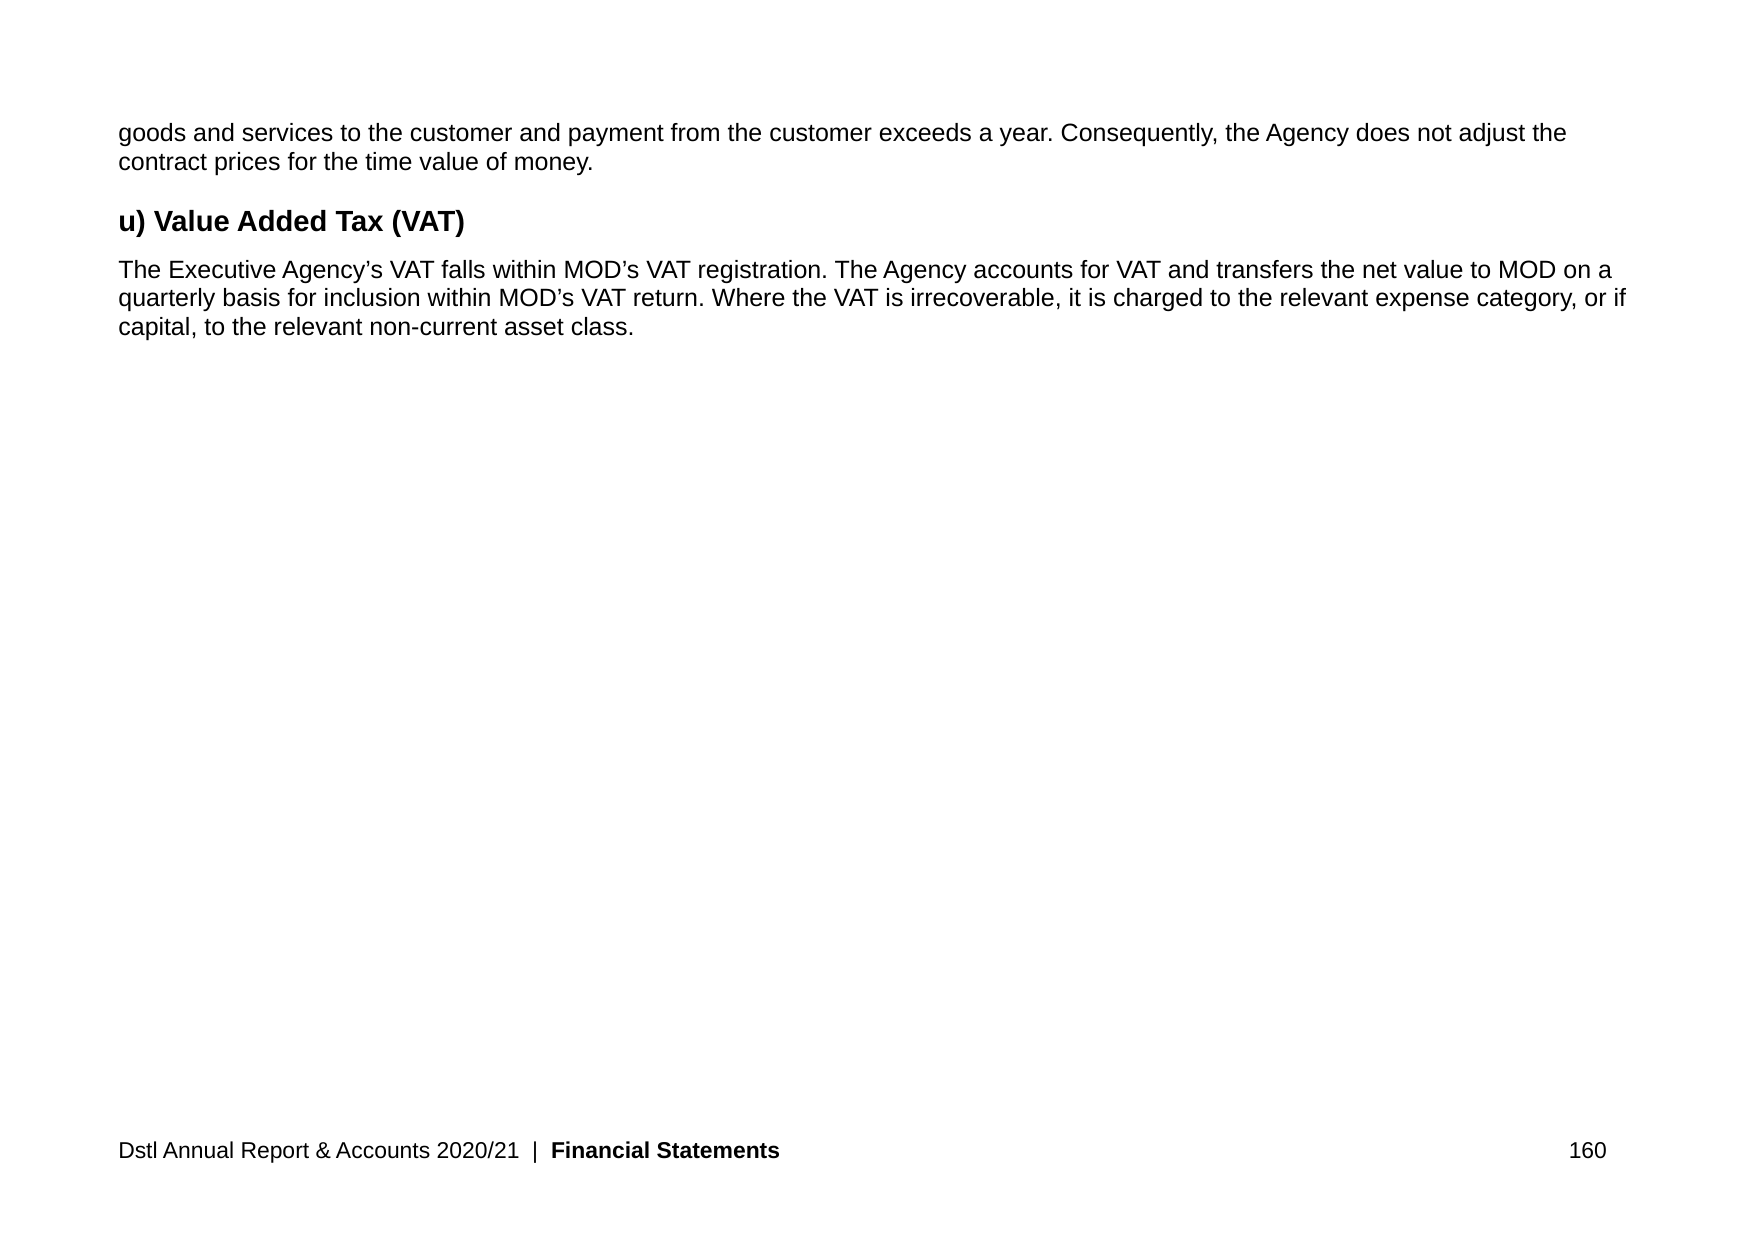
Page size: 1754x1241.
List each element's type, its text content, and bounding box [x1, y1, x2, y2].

text goods and services to the customer and payment from the customer exceeds a year. Consequently, the Agency does not adjust the contract prices for the time value of money. [118, 118, 1636, 176]
subtitle Value Added Tax (VAT) [118, 204, 1636, 238]
text The Executive Agency’s VAT falls within MOD’s VAT registration. The Agency accounts for VAT and transfers the net value to MOD on a quarterly basis for inclusion within MOD’s VAT return. Where the VAT is irrecoverable, it is charged to the relevant expense category, or if capital, to the relevant non-current asset class. [118, 255, 1636, 341]
